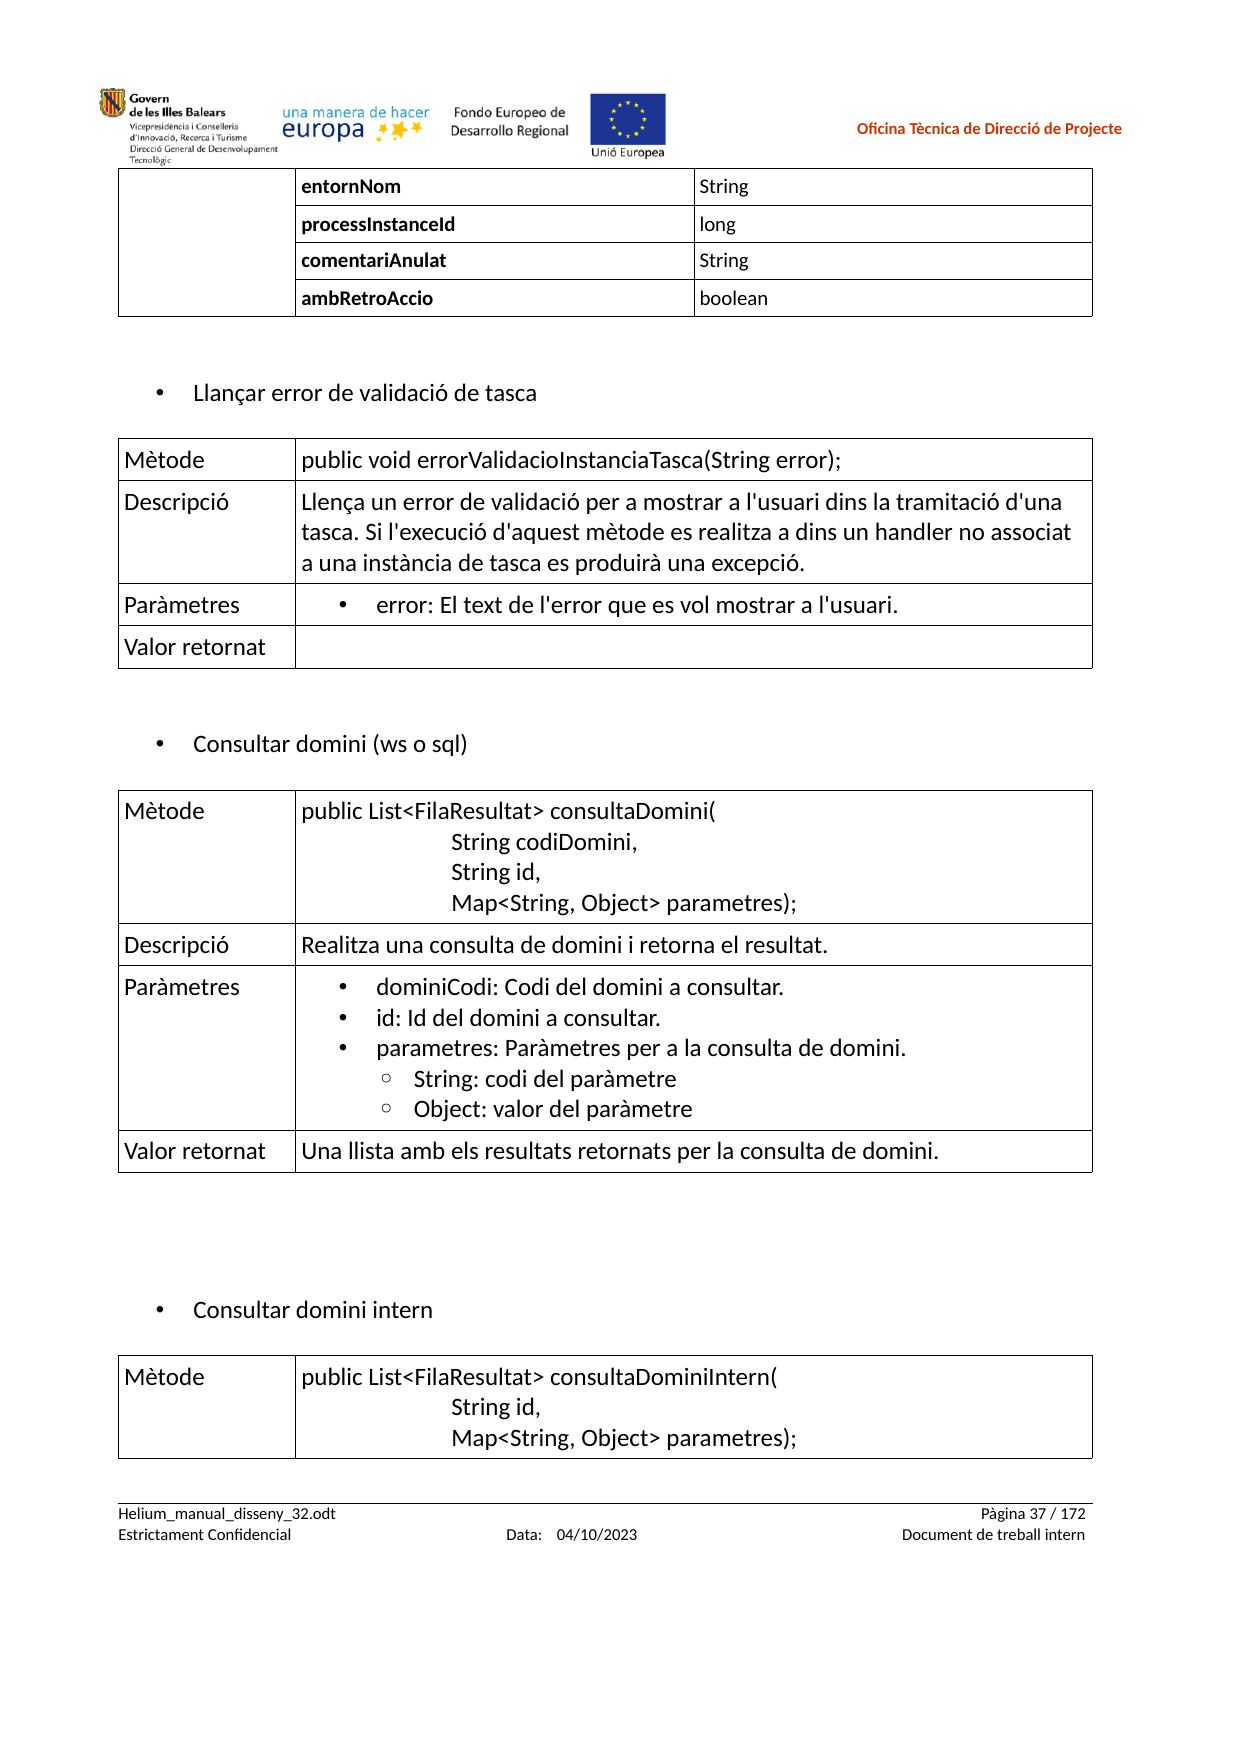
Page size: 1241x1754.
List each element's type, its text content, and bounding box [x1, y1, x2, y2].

table_cell Paràmetres [119, 584, 295, 625]
table_header Mètode [119, 791, 295, 923]
table_cell entornNom [296, 169, 694, 205]
list Consultar domini intern [156, 1294, 1122, 1324]
table_cell Descripció [119, 924, 295, 965]
table_cell Llença un error de validació per a mostrar a l'usuari dins la tramitació d'una tasca. Si l'execució d'aquest mètode es realitza a dins un handler no associat a una instància de tasca es produirà una excepció. [296, 481, 1092, 583]
table_cell Valor retornat [119, 626, 295, 667]
table_cell boolean [695, 280, 1092, 316]
table_cell Una llista amb els resultats retornats per la consulta de domini. [296, 1131, 1092, 1172]
table_header public List<FilaResultat> consultaDomini( String codiDomini, String id, Map<String, Object> parametres); [296, 791, 1092, 923]
table_cell Paràmetres [119, 966, 295, 1129]
table_cell processInstanceId [296, 206, 694, 242]
picture [99, 87, 668, 166]
table_cell comentariAnulat [296, 243, 694, 279]
list Llançar error de validació de tasca [156, 377, 1122, 407]
table_header Mètode [119, 1356, 295, 1458]
table_cell Realitza una consulta de domini i retorna el resultat. [296, 924, 1092, 965]
table_cell String [695, 169, 1092, 205]
table_cell Descripció [119, 481, 295, 583]
table_cell dominiCodi: Codi del domini a consultar. id: Id del domini a consultar. parametres: Paràmetres per a la consulta de domini. String: codi del paràmetre Object: valor del paràmetre [296, 966, 1092, 1129]
table_cell ambRetroAccio [296, 280, 694, 316]
table_header public void errorValidacioInstanciaTasca(String error); [296, 439, 1092, 480]
table_header Mètode [119, 439, 295, 480]
table_cell String [695, 243, 1092, 279]
list Consultar domini (ws o sql) [156, 728, 1122, 759]
table_cell long [695, 206, 1092, 242]
table_cell error: El text de l'error que es vol mostrar a l'usuari. [296, 584, 1092, 625]
table_cell Valor retornat [119, 1131, 295, 1172]
table_header public List<FilaResultat> consultaDominiIntern( String id, Map<String, Object> parametres); [296, 1356, 1092, 1458]
table_cell [296, 626, 1092, 667]
